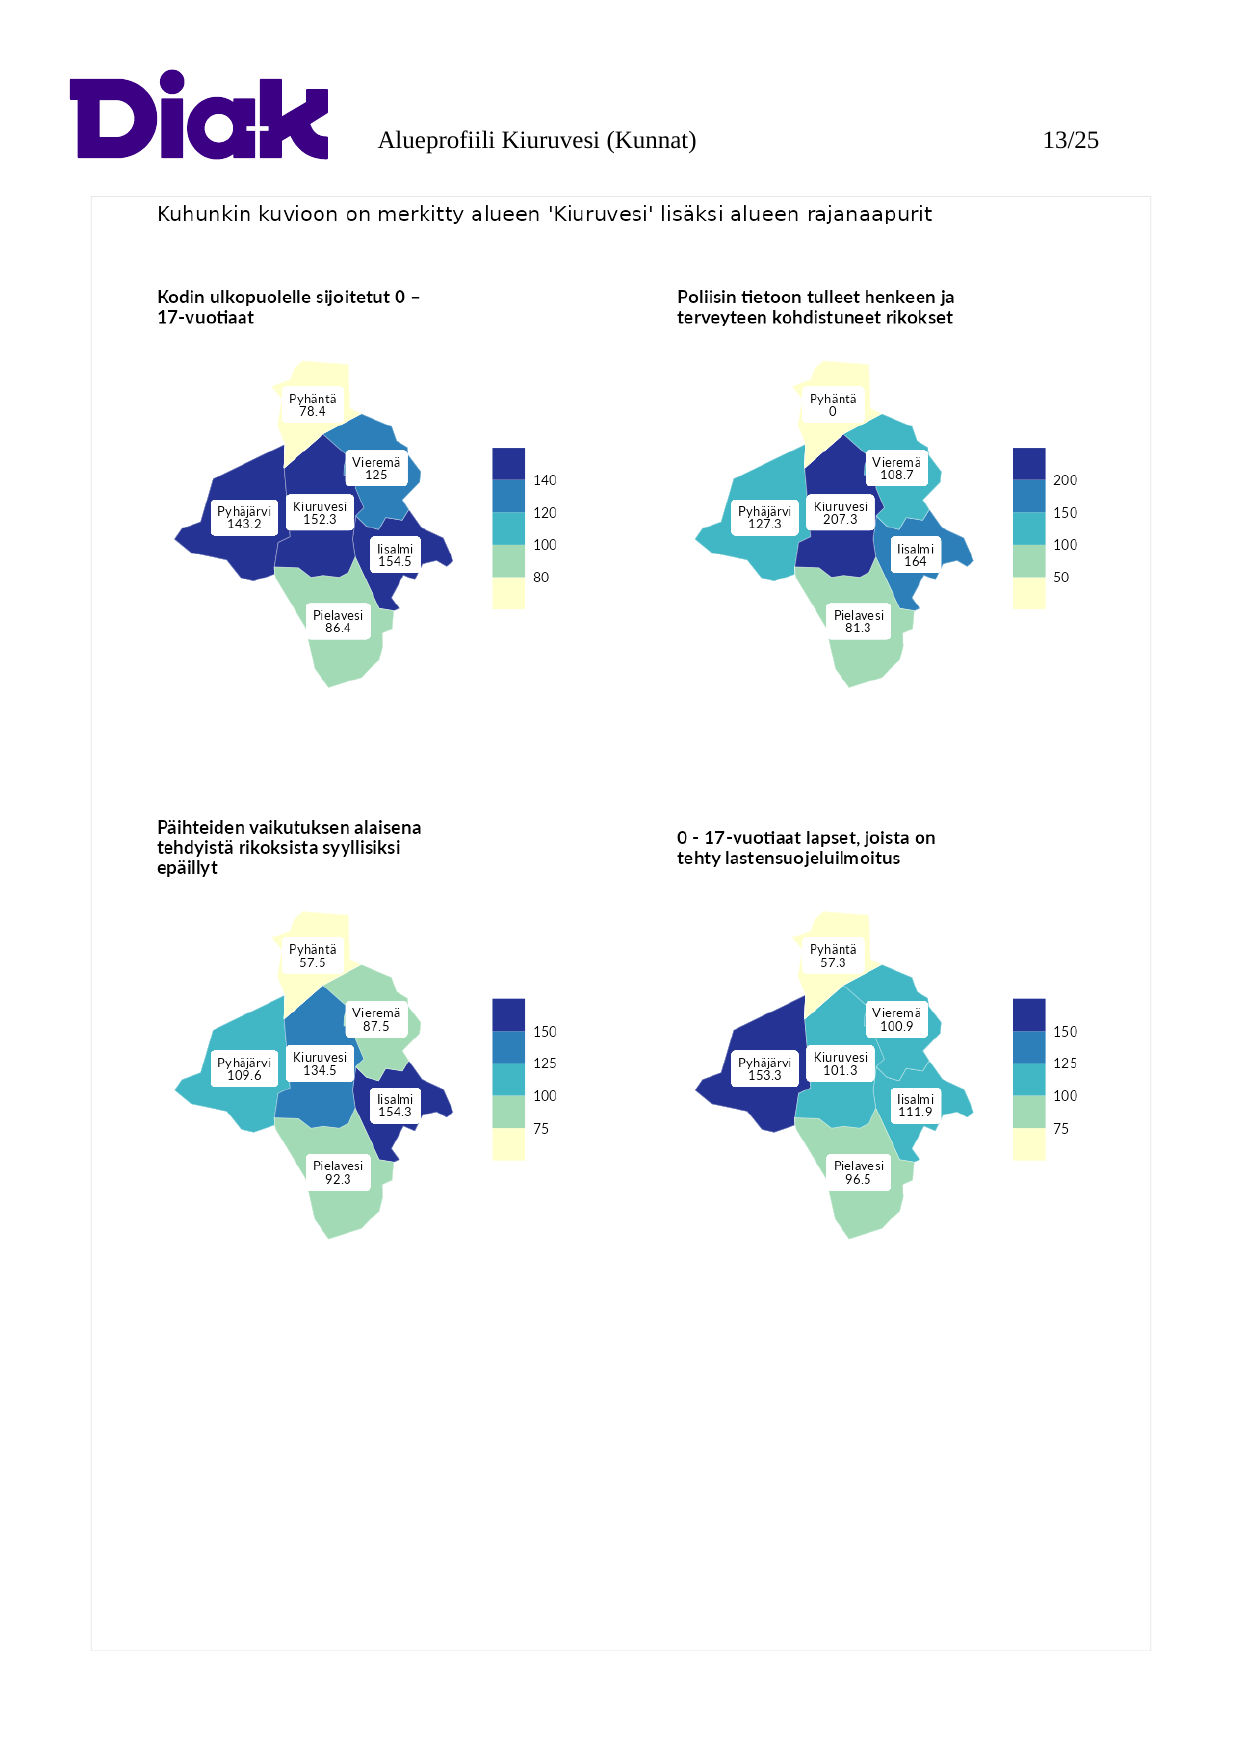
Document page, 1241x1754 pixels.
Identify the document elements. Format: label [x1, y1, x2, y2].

picture [61, 196, 1179, 1651]
